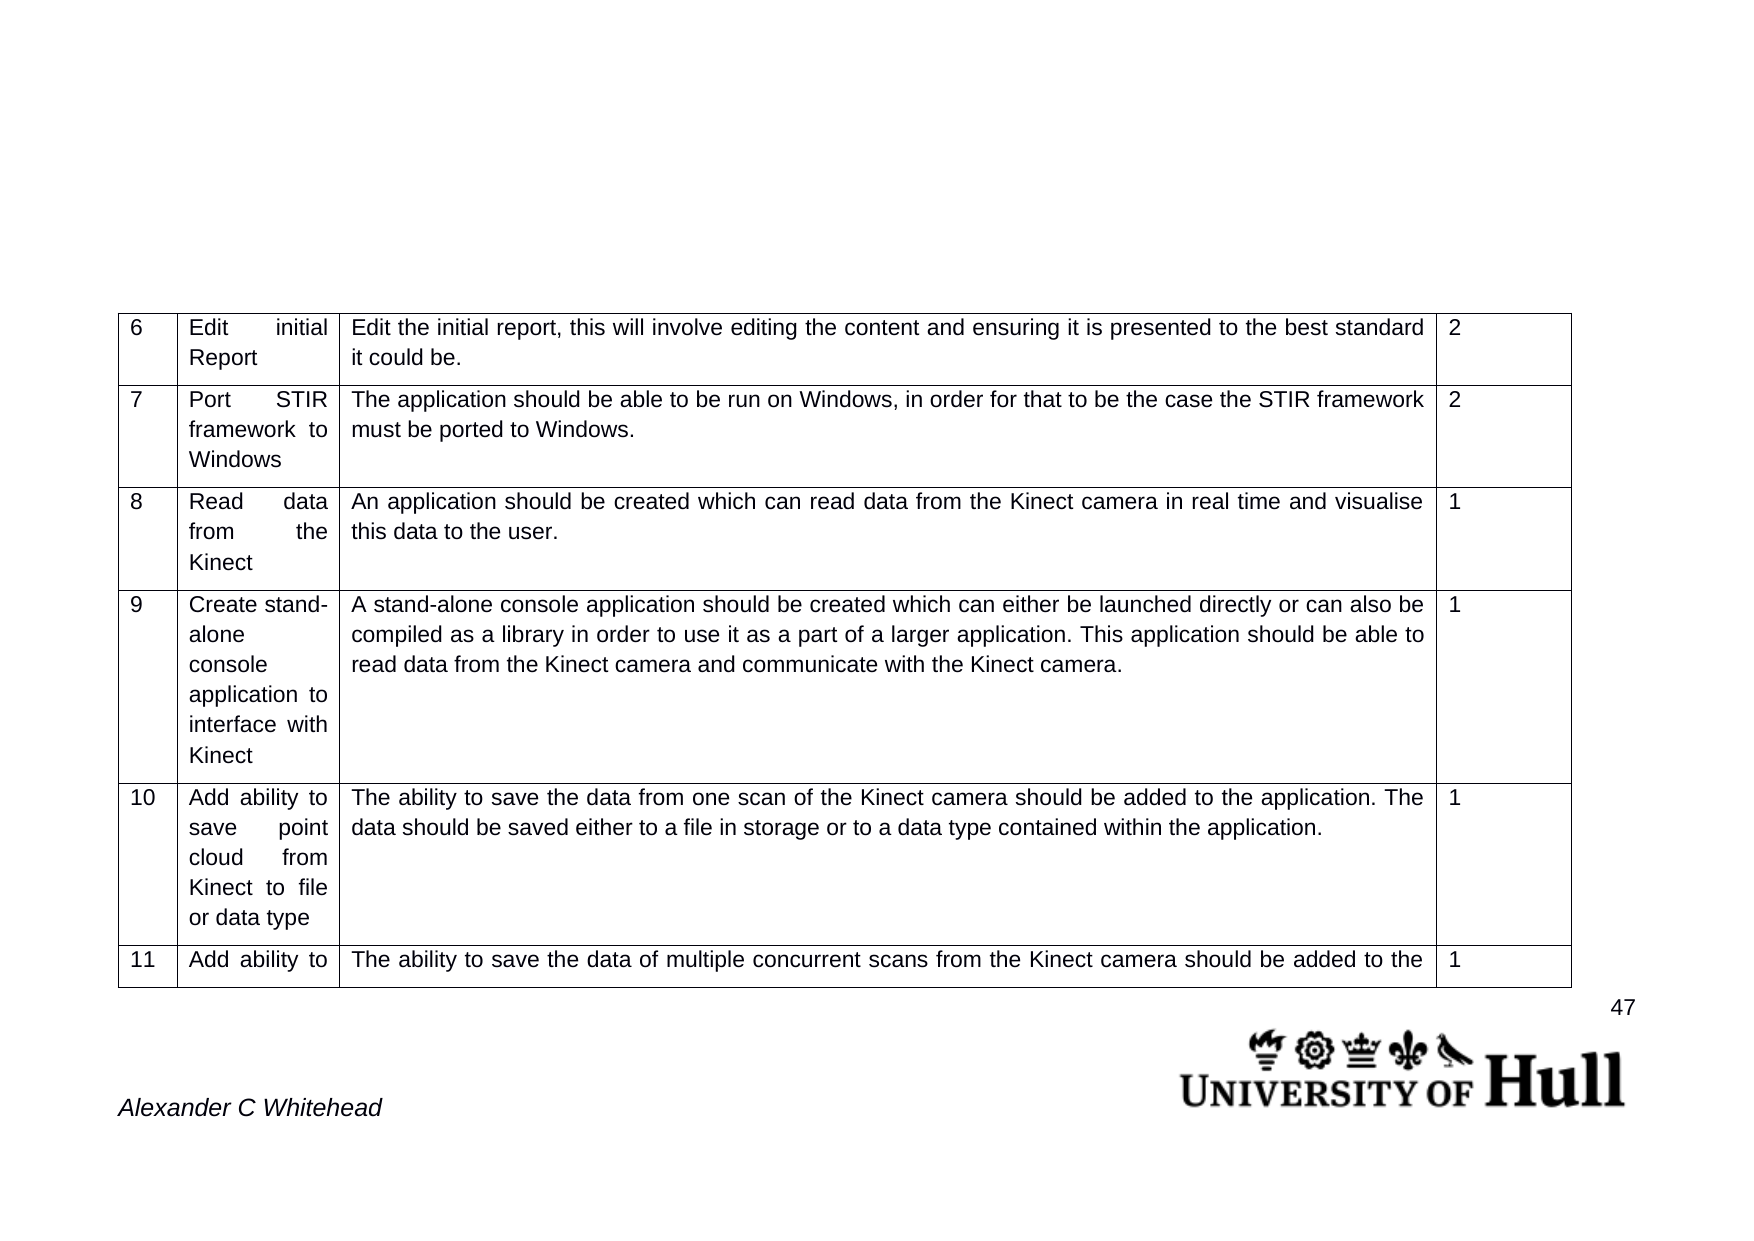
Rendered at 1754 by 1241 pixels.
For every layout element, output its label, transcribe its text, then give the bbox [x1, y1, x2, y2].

table_cell 11 [119, 946, 177, 987]
table_cell 7 [119, 386, 177, 487]
table_cell 6 [119, 314, 177, 385]
table_cell An application should be created which can read data from the Kinect camera in real time and visualise this data to the user. [340, 488, 1436, 589]
table_cell Read data from the Kinect [178, 488, 339, 589]
table_cell Add ability to [178, 946, 339, 987]
table_cell A stand-alone console application should be created which can either be launched directly or can also be compiled as a library in order to use it as a part of a larger application. This application should be able to read data from the Kinect camera and communicate with the Kinect camera. [340, 591, 1436, 782]
table_cell Edit the initial report, this will involve editing the content and ensuring it is presented to the best standard it could be. [340, 314, 1436, 385]
table_cell The application should be able to be run on Windows, in order for that to be the case the STIR framework must be ported to Windows. [340, 386, 1436, 487]
table_cell 1 [1437, 488, 1571, 589]
table_cell Create stand-alone console application to interface with Kinect [178, 591, 339, 782]
table_cell 1 [1437, 784, 1571, 945]
table_cell 9 [119, 591, 177, 782]
table_cell Port STIR framework to Windows [178, 386, 339, 487]
table_cell The ability to save the data from one scan of the Kinect camera should be added to the application. The data should be saved either to a file in storage or to a data type contained within the application. [340, 784, 1436, 945]
table_cell 2 [1437, 386, 1571, 487]
table_cell 2 [1437, 314, 1571, 385]
table_cell 1 [1437, 591, 1571, 782]
picture [1173, 1020, 1634, 1117]
table_cell Edit initial Report [178, 314, 339, 385]
table_cell 10 [119, 784, 177, 945]
table_cell 8 [119, 488, 177, 589]
table_cell Add ability to save point cloud from Kinect to file or data type [178, 784, 339, 945]
table_cell The ability to save the data of multiple concurrent scans from the Kinect camera should be added to the [340, 946, 1436, 987]
table_cell 1 [1437, 946, 1571, 987]
